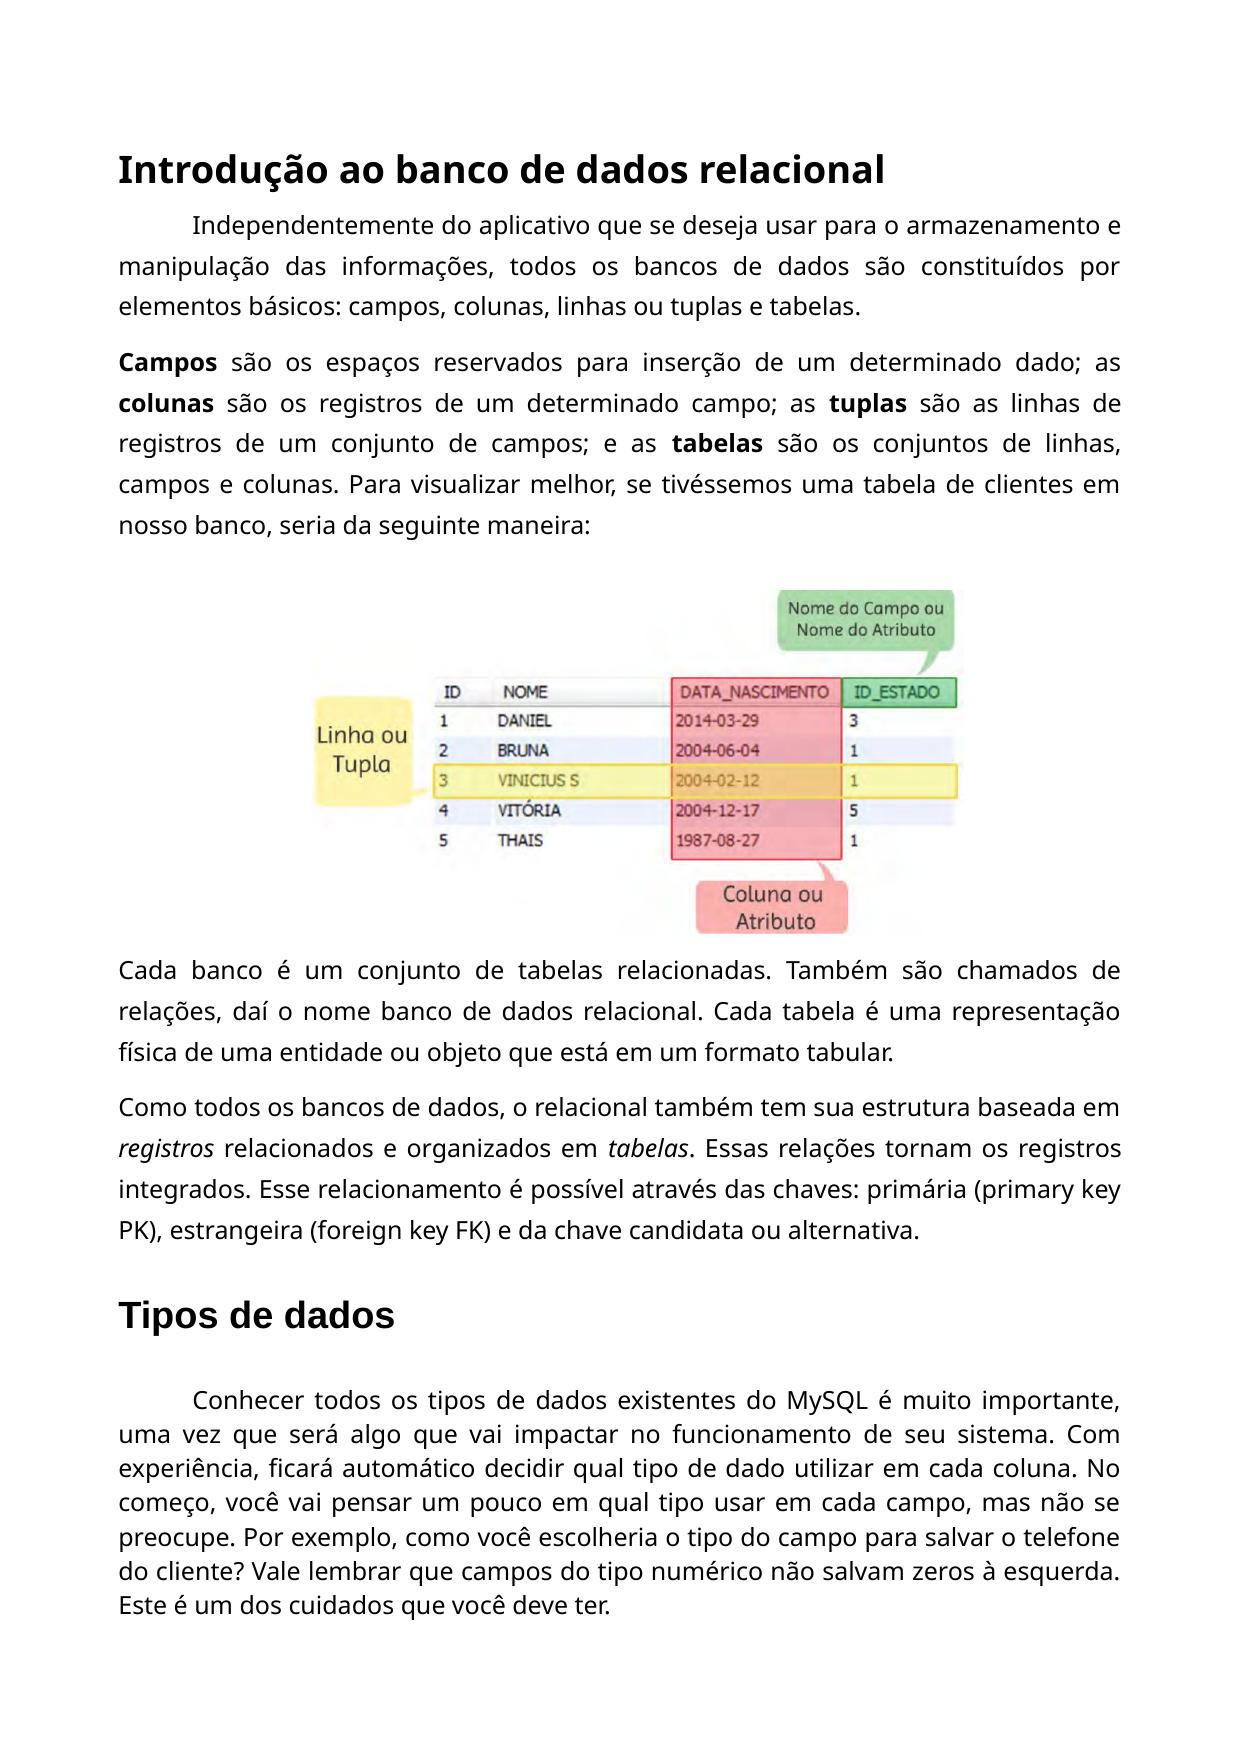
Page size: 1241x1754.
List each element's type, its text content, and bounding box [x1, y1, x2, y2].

subtitle Introdução ao banco de dados relacional [118, 143, 1122, 195]
text Conhecer todos os tipos de dados existentes do MySQL é muito importante, uma vez que será algo que vai impactar no funcionamento de seu sistema. Com experiência, ficará automático decidir qual tipo de dado utilizar em cada coluna. No começo, você vai pensar um pouco em qual tipo usar em cada campo, mas não se preocupe. Por exemplo, como você escolheria o tipo do campo para salvar o telefone do cliente? Vale lembrar que campos do tipo numérico não salvam zeros à esquerda. Este é um dos cuidados que você deve ter. [118, 1383, 1122, 1621]
picture [220, 563, 1020, 946]
text Campos são os espaços reservados para inserção de um determinado dado; as colunas são os registros de um determinado campo; as tuplas são as linhas de registros de um conjunto de campos; e as tabelas são os conjuntos de linhas, campos e colunas. Para visualizar melhor, se tivéssemos uma tabela de clientes em nosso banco, seria da seguinte maneira: [118, 344, 1122, 542]
text Cada banco é um conjunto de tabelas relacionadas. Também são chamados de relações, daí o nome banco de dados relacional. Cada tabela é uma representação física de uma entidade ou objeto que está em um formato tabular. [118, 946, 1122, 1068]
text Independentemente do aplicativo que se deseja usar para o armazenamento e manipulação das informações, todos os bancos de dados são constituídos por elementos básicos: campos, colunas, linhas ou tuplas e tabelas. [118, 207, 1122, 323]
text Como todos os bancos de dados, o relacional também tem sua estrutura baseada em registros relacionados e organizados em tabelas. Essas relações tornam os registros integrados. Esse relacionamento é possível através das chaves: primária (primary key PK), estrangeira (foreign key FK) e da chave candidata ou alternativa. [118, 1090, 1122, 1246]
subtitle Tipos de dados [118, 1293, 1122, 1336]
